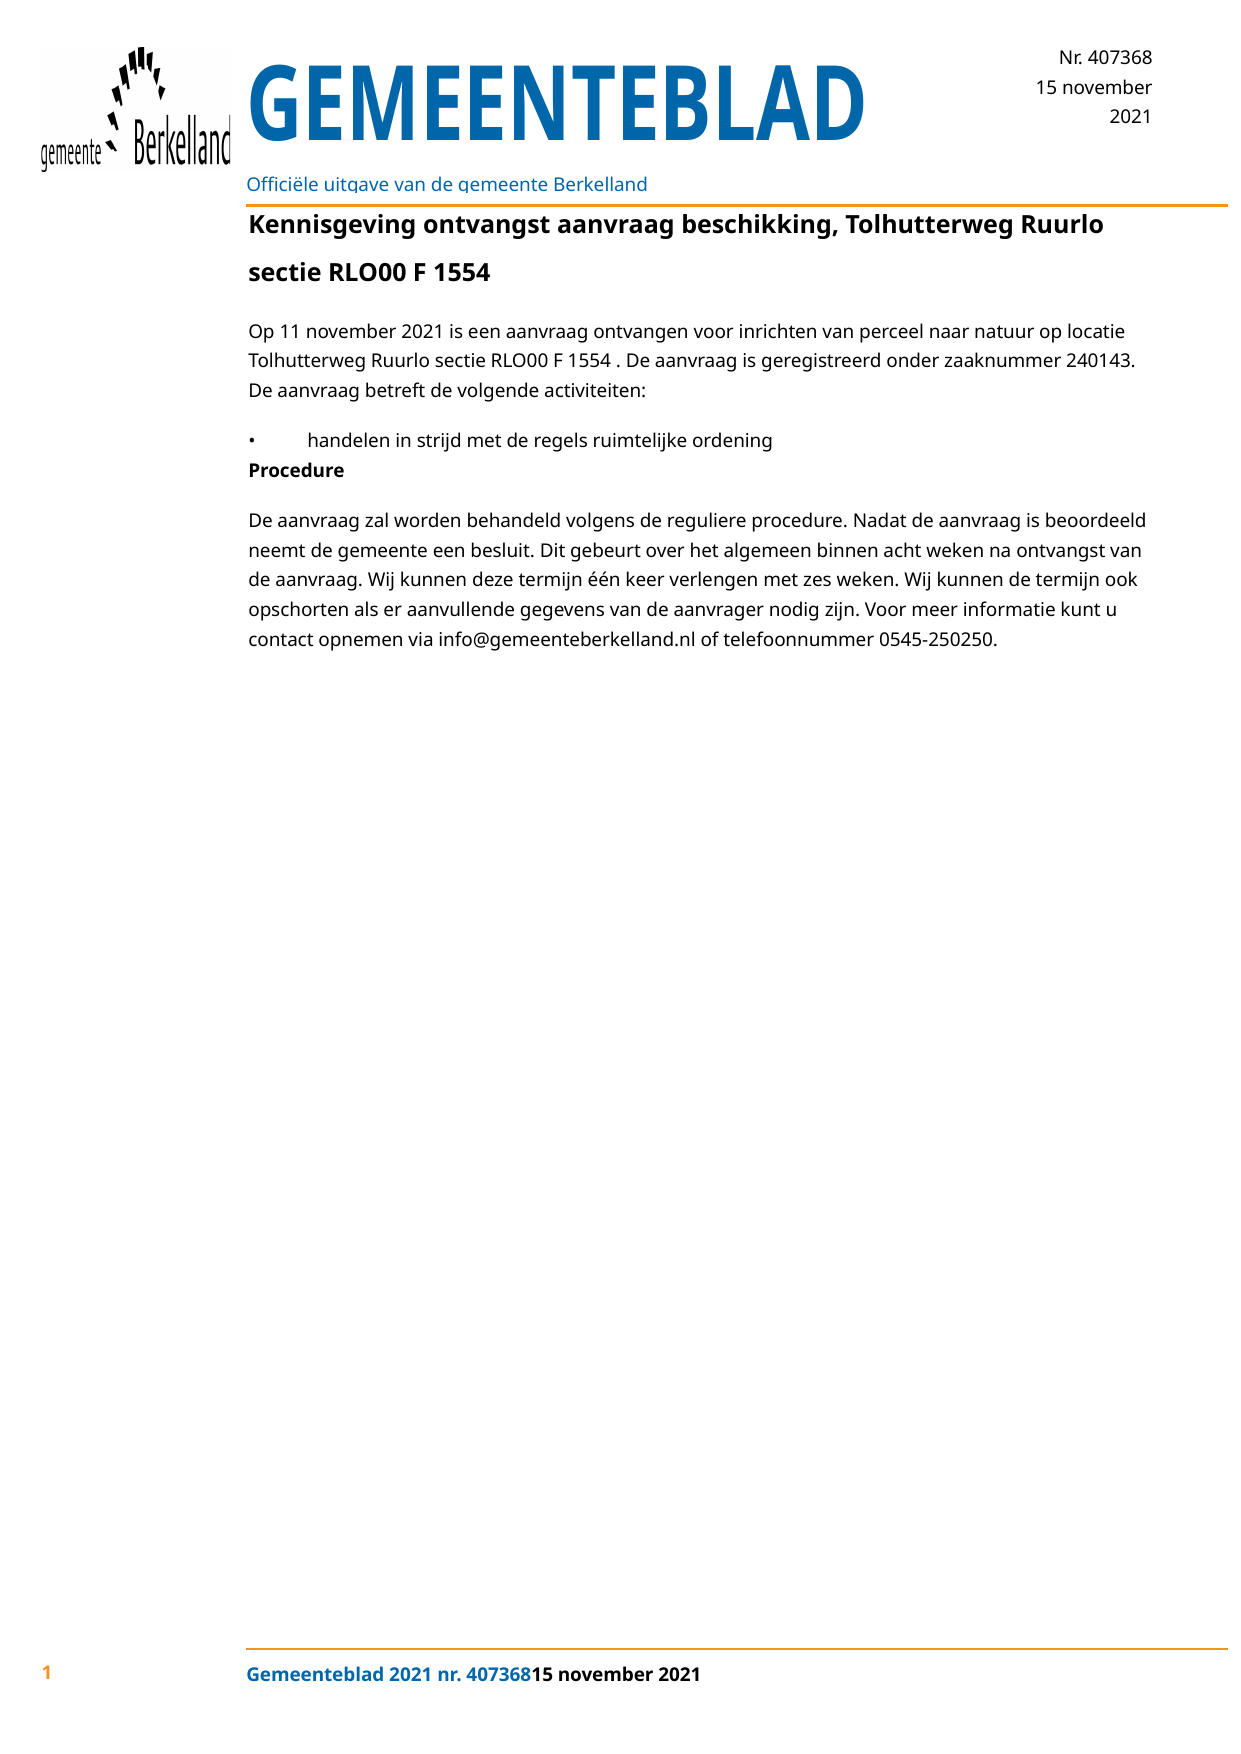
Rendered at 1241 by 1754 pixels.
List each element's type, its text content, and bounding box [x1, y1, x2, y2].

text De aanvraag zal worden behandeld volgens de reguliere procedure. Nadat de aanvraag is beoordeeld neemt de gemeente een besluit. Dit gebeurt over het algemeen binnen acht weken na ontvangst van de aanvraag. Wij kunnen deze termijn één keer verlengen met zes weken. Wij kunnen de termijn ook opschorten als er aanvullende gegevens van de aanvrager nodig zijn. Voor meer informatie kunt u contact opnemen via info@gemeenteberkelland.nl of telefoonnummer 0545-250250. [248, 507, 1152, 652]
text Procedure [248, 457, 1152, 483]
picture [41, 47, 231, 172]
text Kennisgeving ontvangst aanvraag beschikking, Tolhutterweg Ruurlo sectie RLO00 F 1554 [248, 207, 1152, 288]
list handelen in strijd met de regels ruimtelijke ordening [248, 427, 1152, 453]
text Op 11 november 2021 is een aanvraag ontvangen voor inrichten van perceel naar natuur op locatie Tolhutterweg Ruurlo sectie RLO00 F 1554 . De aanvraag is geregistreerd onder zaaknummer 240143. De aanvraag betreft de volgende activiteiten: [248, 318, 1152, 403]
